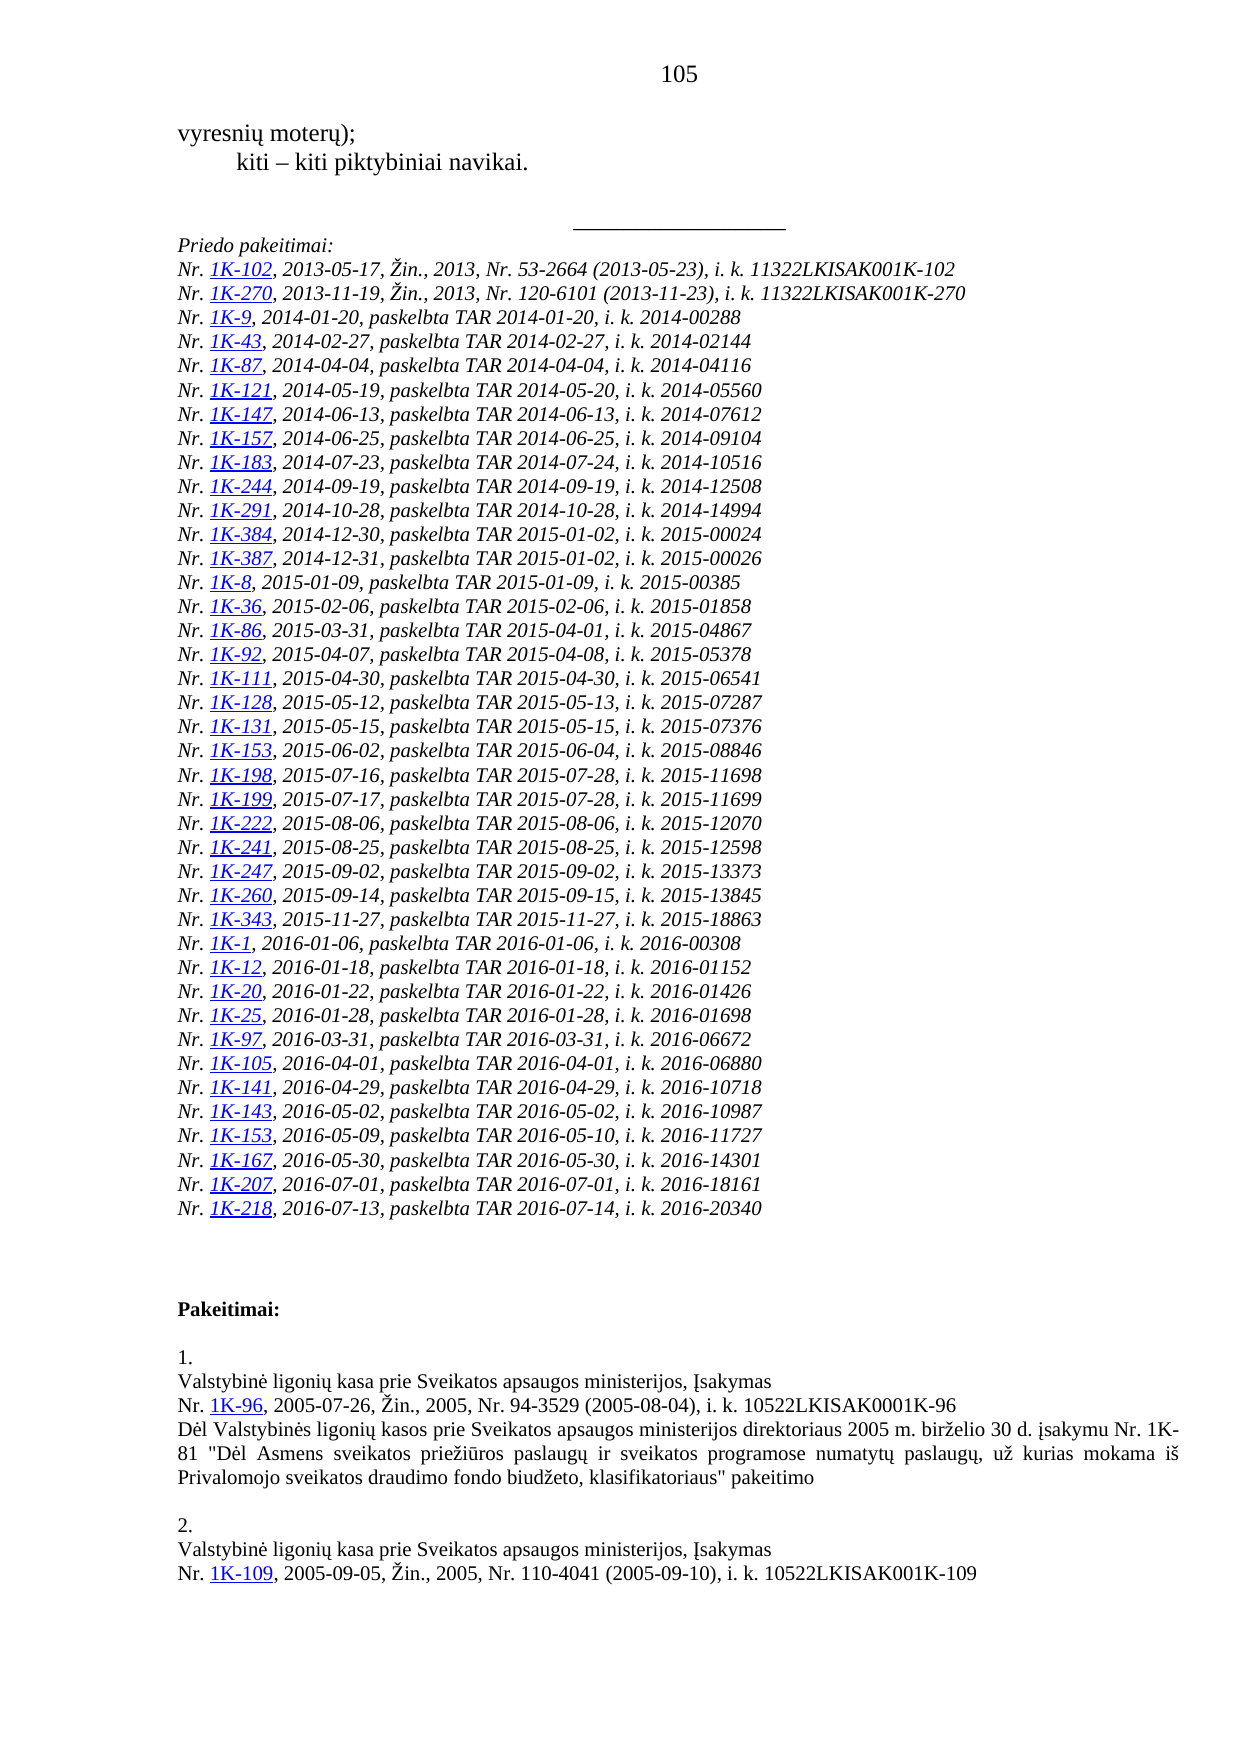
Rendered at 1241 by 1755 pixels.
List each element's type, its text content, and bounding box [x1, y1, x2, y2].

text 1. [177, 1345, 1181, 1369]
text Nr. 1K-143, 2016-05-02, paskelbta TAR 2016-05-02, i. k. 2016-10987 [177, 1099, 1181, 1123]
text Nr. 1K-102, 2013-05-17, Žin., 2013, Nr. 53-2664 (2013-05-23), i. k. 11322LKISAK001K-102 [177, 257, 1181, 281]
text Valstybinė ligonių kasa prie Sveikatos apsaugos ministerijos, Įsakymas [177, 1537, 1181, 1561]
text Valstybinė ligonių kasa prie Sveikatos apsaugos ministerijos, Įsakymas [177, 1369, 1181, 1393]
text Nr. 1K-20, 2016-01-22, paskelbta TAR 2016-01-22, i. k. 2016-01426 [177, 979, 1181, 1003]
text Nr. 1K-153, 2016-05-09, paskelbta TAR 2016-05-10, i. k. 2016-11727 [177, 1123, 1181, 1147]
text Nr. 1K-147, 2014-06-13, paskelbta TAR 2014-06-13, i. k. 2014-07612 [177, 402, 1181, 426]
text Nr. 1K-8, 2015-01-09, paskelbta TAR 2015-01-09, i. k. 2015-00385 [177, 570, 1181, 594]
text Nr. 1K-241, 2015-08-25, paskelbta TAR 2015-08-25, i. k. 2015-12598 [177, 835, 1181, 859]
text Nr. 1K-153, 2015-06-02, paskelbta TAR 2015-06-04, i. k. 2015-08846 [177, 738, 1181, 762]
text Nr. 1K-43, 2014-02-27, paskelbta TAR 2014-02-27, i. k. 2014-02144 [177, 329, 1181, 353]
text Nr. 1K-199, 2015-07-17, paskelbta TAR 2015-07-28, i. k. 2015-11699 [177, 787, 1181, 811]
text Nr. 1K-12, 2016-01-18, paskelbta TAR 2016-01-18, i. k. 2016-01152 [177, 955, 1181, 979]
text Nr. 1K-1, 2016-01-06, paskelbta TAR 2016-01-06, i. k. 2016-00308 [177, 931, 1181, 955]
text Priedo pakeitimai: [177, 233, 1181, 257]
text Nr. 1K-157, 2014-06-25, paskelbta TAR 2014-06-25, i. k. 2014-09104 [177, 426, 1181, 450]
text Dėl Valstybinės ligonių kasos prie Sveikatos apsaugos ministerijos direktoriaus 2005 m. birželio 30 d. įsakymu Nr. 1K-81 "Dėl Asmens sveikatos priežiūros paslaugų ir sveikatos programose numatytų paslaugų, už kurias mokama iš Privalomojo sveikatos draudimo fondo biudžeto, klasifikatoriaus" pakeitimo [177, 1417, 1181, 1489]
text Nr. 1K-86, 2015-03-31, paskelbta TAR 2015-04-01, i. k. 2015-04867 [177, 618, 1181, 642]
text Nr. 1K-111, 2015-04-30, paskelbta TAR 2015-04-30, i. k. 2015-06541 [177, 666, 1181, 690]
text _________________ [177, 204, 1181, 233]
text Nr. 1K-291, 2014-10-28, paskelbta TAR 2014-10-28, i. k. 2014-14994 [177, 498, 1181, 522]
text Pakeitimai: [177, 1297, 1181, 1321]
text Nr. 1K-207, 2016-07-01, paskelbta TAR 2016-07-01, i. k. 2016-18161 [177, 1172, 1181, 1196]
text Nr. 1K-128, 2015-05-12, paskelbta TAR 2015-05-13, i. k. 2015-07287 [177, 690, 1181, 714]
text Nr. 1K-387, 2014-12-31, paskelbta TAR 2015-01-02, i. k. 2015-00026 [177, 546, 1181, 570]
text Nr. 1K-25, 2016-01-28, paskelbta TAR 2016-01-28, i. k. 2016-01698 [177, 1003, 1181, 1027]
text Nr. 1K-87, 2014-04-04, paskelbta TAR 2014-04-04, i. k. 2014-04116 [177, 353, 1181, 377]
text Nr. 1K-218, 2016-07-13, paskelbta TAR 2016-07-14, i. k. 2016-20340 [177, 1196, 1181, 1220]
text Nr. 1K-96, 2005-07-26, Žin., 2005, Nr. 94-3529 (2005-08-04), i. k. 10522LKISAK0001K-96 [177, 1393, 1181, 1417]
text Nr. 1K-198, 2015-07-16, paskelbta TAR 2015-07-28, i. k. 2015-11698 [177, 762, 1181, 787]
text Nr. 1K-121, 2014-05-19, paskelbta TAR 2014-05-20, i. k. 2014-05560 [177, 377, 1181, 402]
text Nr. 1K-270, 2013-11-19, Žin., 2013, Nr. 120-6101 (2013-11-23), i. k. 11322LKISAK001K-270 [177, 281, 1181, 305]
text Nr. 1K-167, 2016-05-30, paskelbta TAR 2016-05-30, i. k. 2016-14301 [177, 1147, 1181, 1172]
text Nr. 1K-131, 2015-05-15, paskelbta TAR 2015-05-15, i. k. 2015-07376 [177, 714, 1181, 738]
text Nr. 1K-97, 2016-03-31, paskelbta TAR 2016-03-31, i. k. 2016-06672 [177, 1027, 1181, 1051]
text Nr. 1K-9, 2014-01-20, paskelbta TAR 2014-01-20, i. k. 2014-00288 [177, 305, 1181, 329]
text Nr. 1K-36, 2015-02-06, paskelbta TAR 2015-02-06, i. k. 2015-01858 [177, 594, 1181, 618]
text Nr. 1K-244, 2014-09-19, paskelbta TAR 2014-09-19, i. k. 2014-12508 [177, 474, 1181, 498]
text Nr. 1K-92, 2015-04-07, paskelbta TAR 2015-04-08, i. k. 2015-05378 [177, 642, 1181, 666]
text Nr. 1K-141, 2016-04-29, paskelbta TAR 2016-04-29, i. k. 2016-10718 [177, 1075, 1181, 1099]
text Nr. 1K-105, 2016-04-01, paskelbta TAR 2016-04-01, i. k. 2016-06880 [177, 1051, 1181, 1075]
text Nr. 1K-343, 2015-11-27, paskelbta TAR 2015-11-27, i. k. 2015-18863 [177, 907, 1181, 931]
text 2. [177, 1513, 1181, 1537]
text kiti – kiti piktybiniai navikai. [177, 147, 1181, 176]
text Nr. 1K-260, 2015-09-14, paskelbta TAR 2015-09-15, i. k. 2015-13845 [177, 883, 1181, 907]
text Nr. 1K-247, 2015-09-02, paskelbta TAR 2015-09-02, i. k. 2015-13373 [177, 859, 1181, 883]
text Nr. 1K-384, 2014-12-30, paskelbta TAR 2015-01-02, i. k. 2015-00024 [177, 522, 1181, 546]
text Nr. 1K-109, 2005-09-05, Žin., 2005, Nr. 110-4041 (2005-09-10), i. k. 10522LKISAK001K-109 [177, 1561, 1181, 1585]
text Nr. 1K-183, 2014-07-23, paskelbta TAR 2014-07-24, i. k. 2014-10516 [177, 450, 1181, 474]
text vyresnių moterų); [177, 118, 1181, 147]
text Nr. 1K-222, 2015-08-06, paskelbta TAR 2015-08-06, i. k. 2015-12070 [177, 811, 1181, 835]
